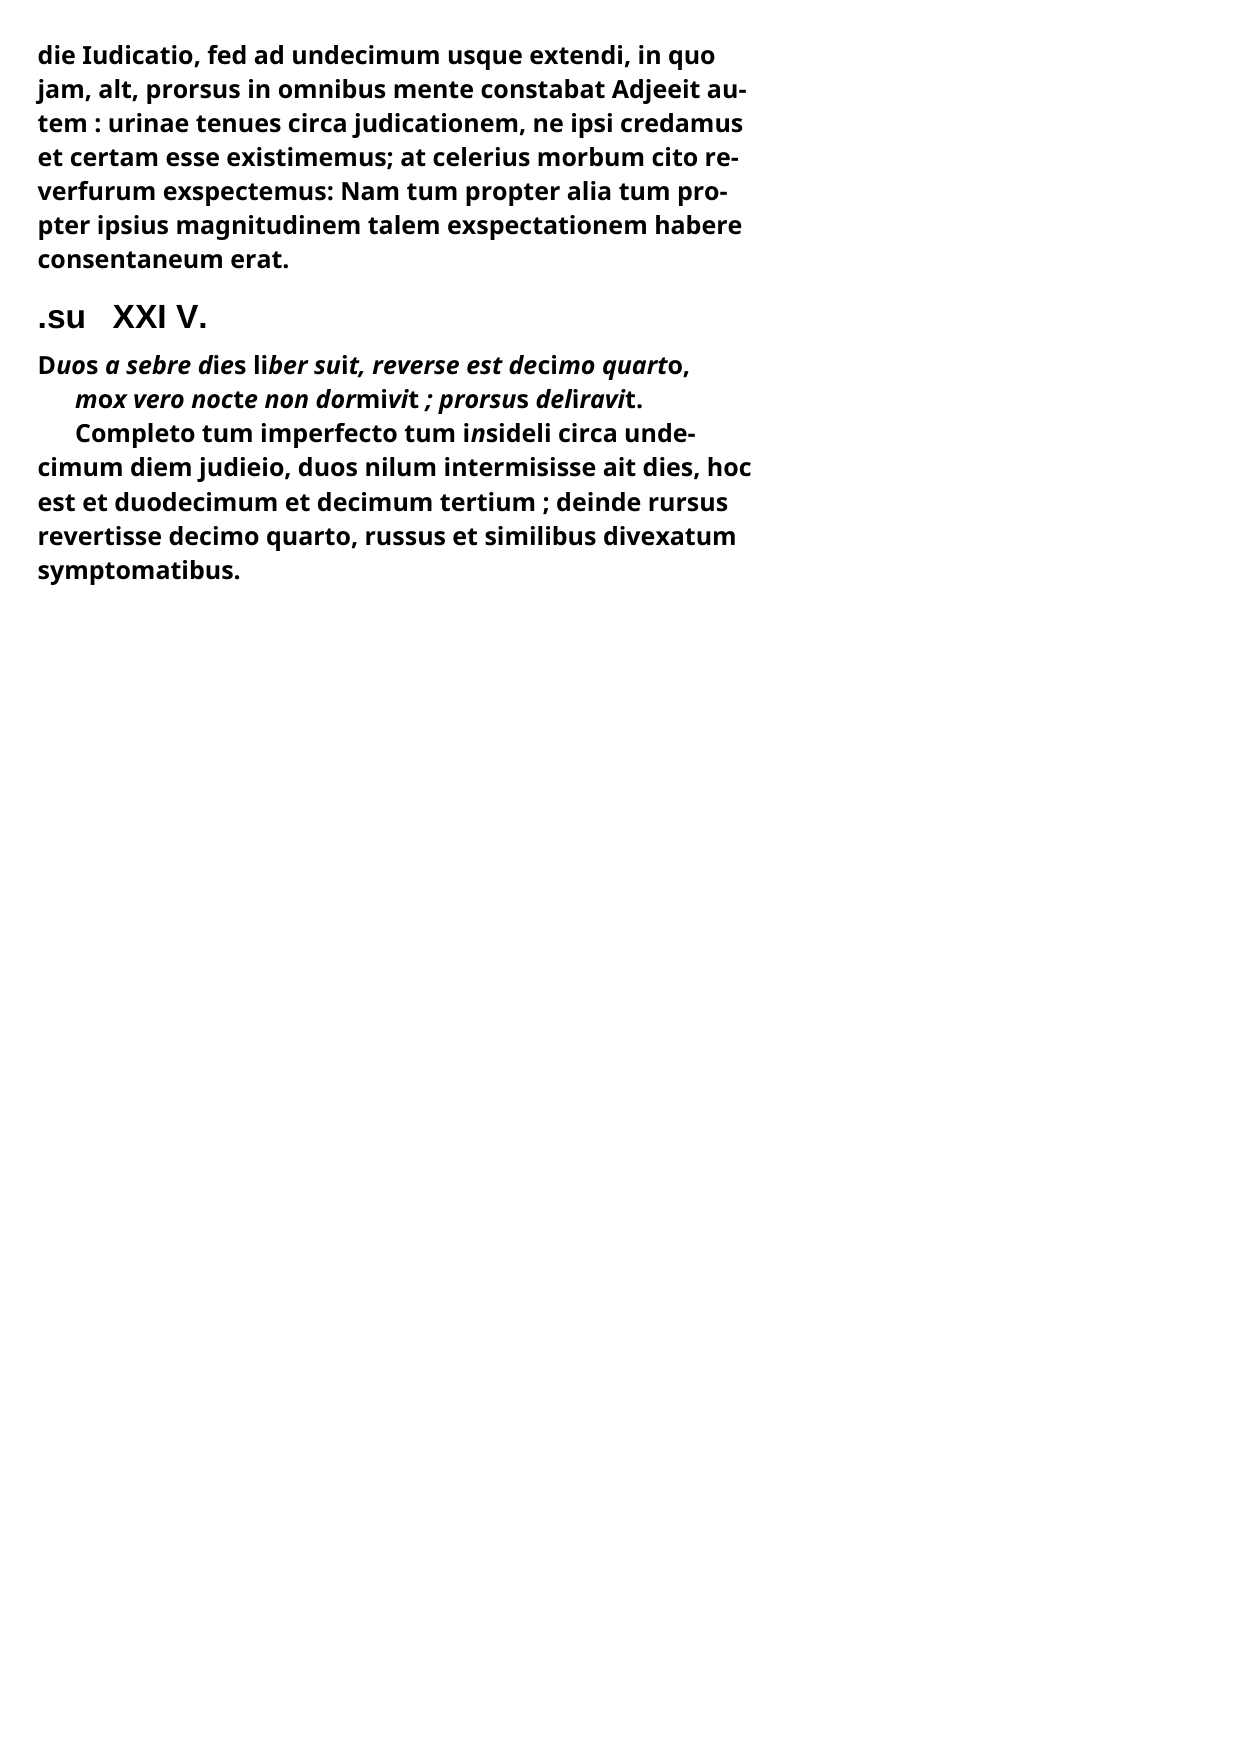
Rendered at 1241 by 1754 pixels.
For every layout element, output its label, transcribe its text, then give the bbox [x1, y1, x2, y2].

text Completo tum imperfecto tum insideli circa unde- cimum diem judieio, duos nilum intermisisse ait dies, hoc est et duodecimum et decimum tertium ; deinde rursus revertisse decimo quarto, russus et similibus divexatum symptomatibus. [37, 416, 1203, 586]
subtitle .su XXI V. [37, 297, 1203, 335]
text Duos a sebre dies liber suit, reverse est decimo quarto, mox vero nocte non dormivit ; prorsus deliravit. [37, 348, 1203, 416]
text die Iudicatio, fed ad undecimum usque extendi, in quo jam, alt, prorsus in omnibus mente constabat Adjeeit au- tem : urinae tenues circa judicationem, ne ipsi credamus et certam esse existimemus; at celerius morbum cito re- verfurum exspectemus: Nam tum propter alia tum pro- pter ipsius magnitudinem talem exspectationem habere consentaneum erat. [37, 37, 1203, 276]
